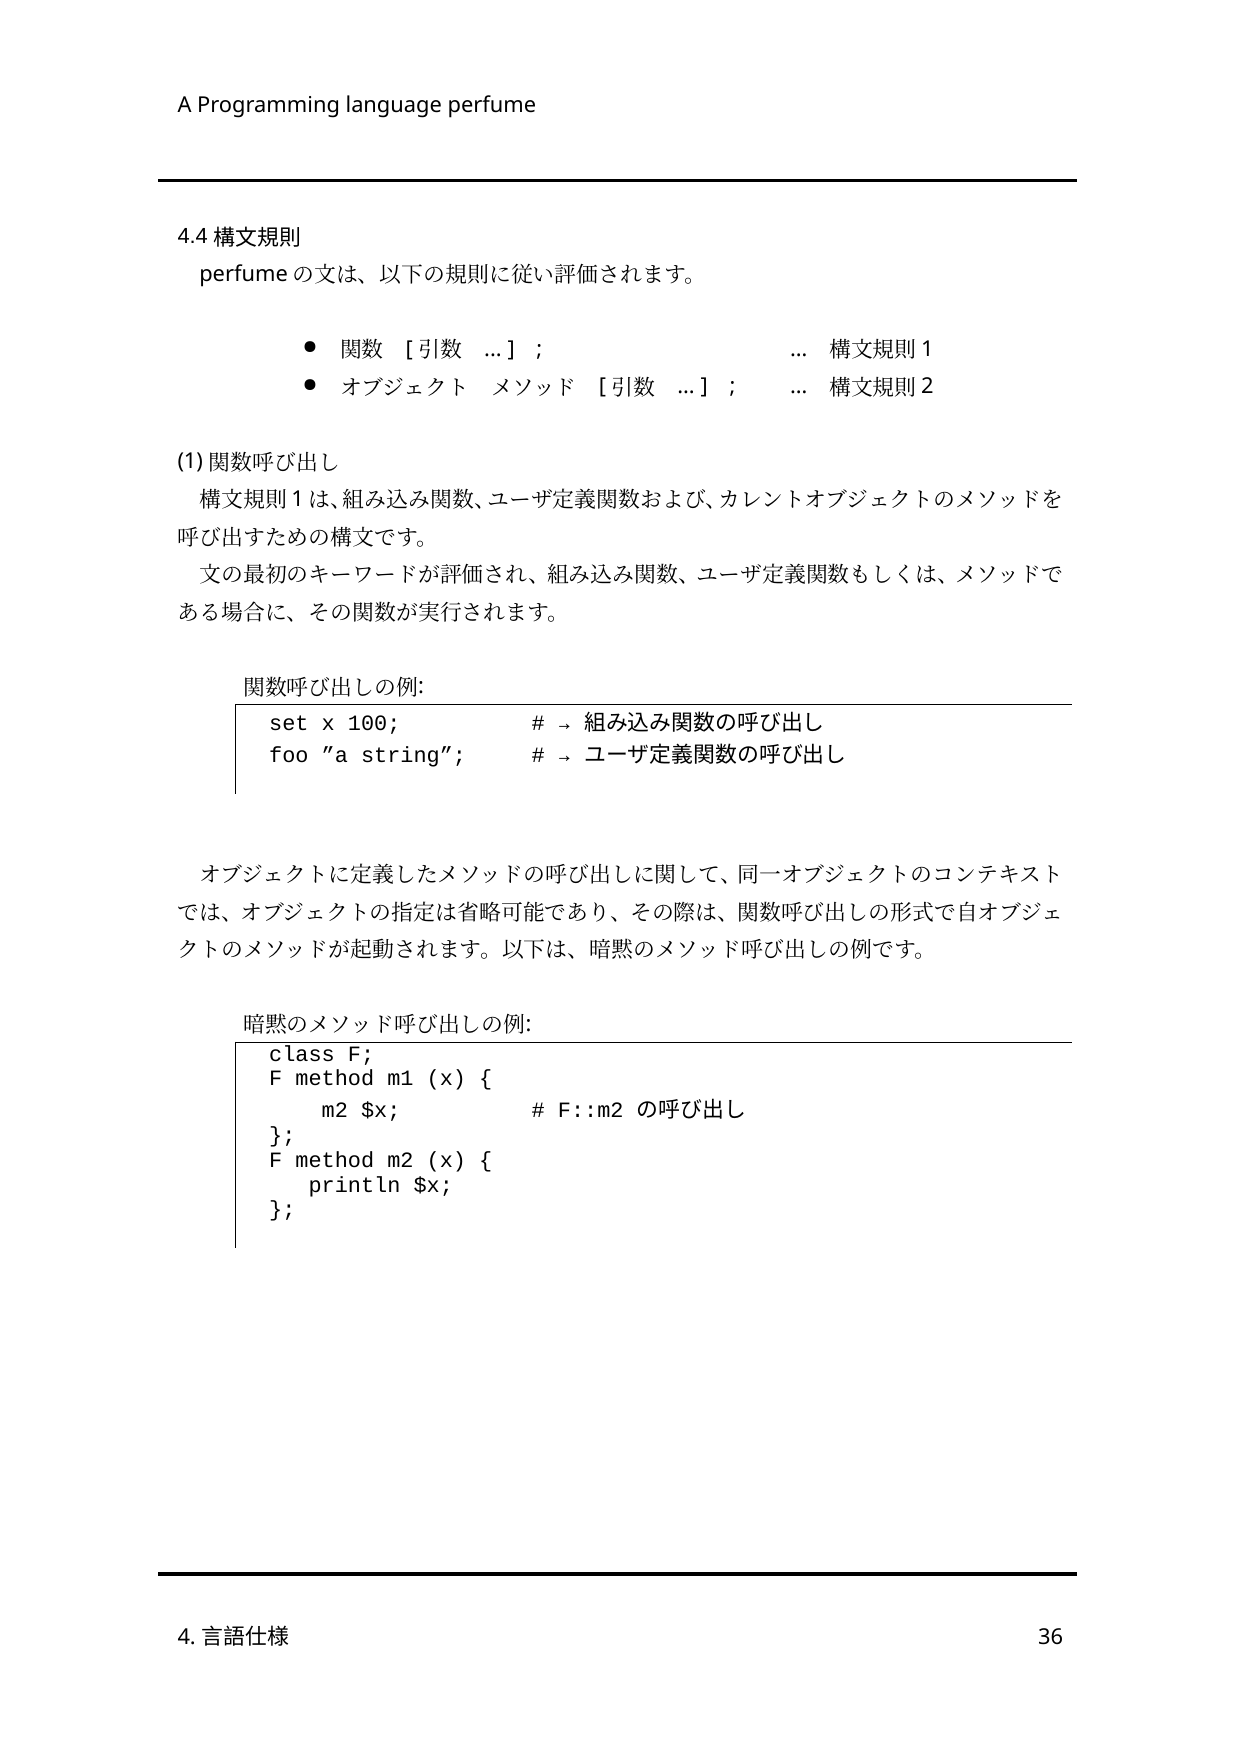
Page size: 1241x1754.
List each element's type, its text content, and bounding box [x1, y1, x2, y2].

text (1) 関数呼び出し [177, 442, 1063, 479]
list 関数 [ 引数 ... ] ; … 構文規則1 [302, 329, 1063, 367]
text perfumeの文は、以下の規則に従い評価されます。 [177, 254, 1063, 292]
text 関数呼び出しの例: [243, 667, 1063, 704]
text 文の最初のキーワードが評価され、組み込み関数、ユーザ定義関数もしくは、メソッドである場合に、その関数が実行されます。 [177, 554, 1063, 629]
subtitle 4.4 構文規則 [177, 217, 1063, 254]
text 暗黙のメソッド呼び出しの例: [243, 1004, 1063, 1042]
text オブジェクトに定義したメソッドの呼び出しに関して、同一オブジェクトのコンテキストでは、オブジェクトの指定は省略可能であり、その際は、関数呼び出しの形式で自オブジェクトのメソッドが起動されます。以下は、暗黙のメソッド呼び出しの例です。 [177, 854, 1063, 967]
table_header class F; F method m1 (x) { m2 $x; # F::m2 の呼び出し }; F method m2 (x) { println $x; }; [236, 1043, 1072, 1248]
table_header set x 100; # → 組み込み関数の呼び出し foo ”a string”; # → ユーザ定義関数の呼び出し [236, 705, 1072, 794]
list オブジェクト メソッド [ 引数 ... ] ; … 構文規則2 [302, 367, 1063, 404]
text 構文規則1は、組み込み関数、ユーザ定義関数および、カレントオブジェクトのメソッドを呼び出すための構文です。 [177, 479, 1063, 554]
